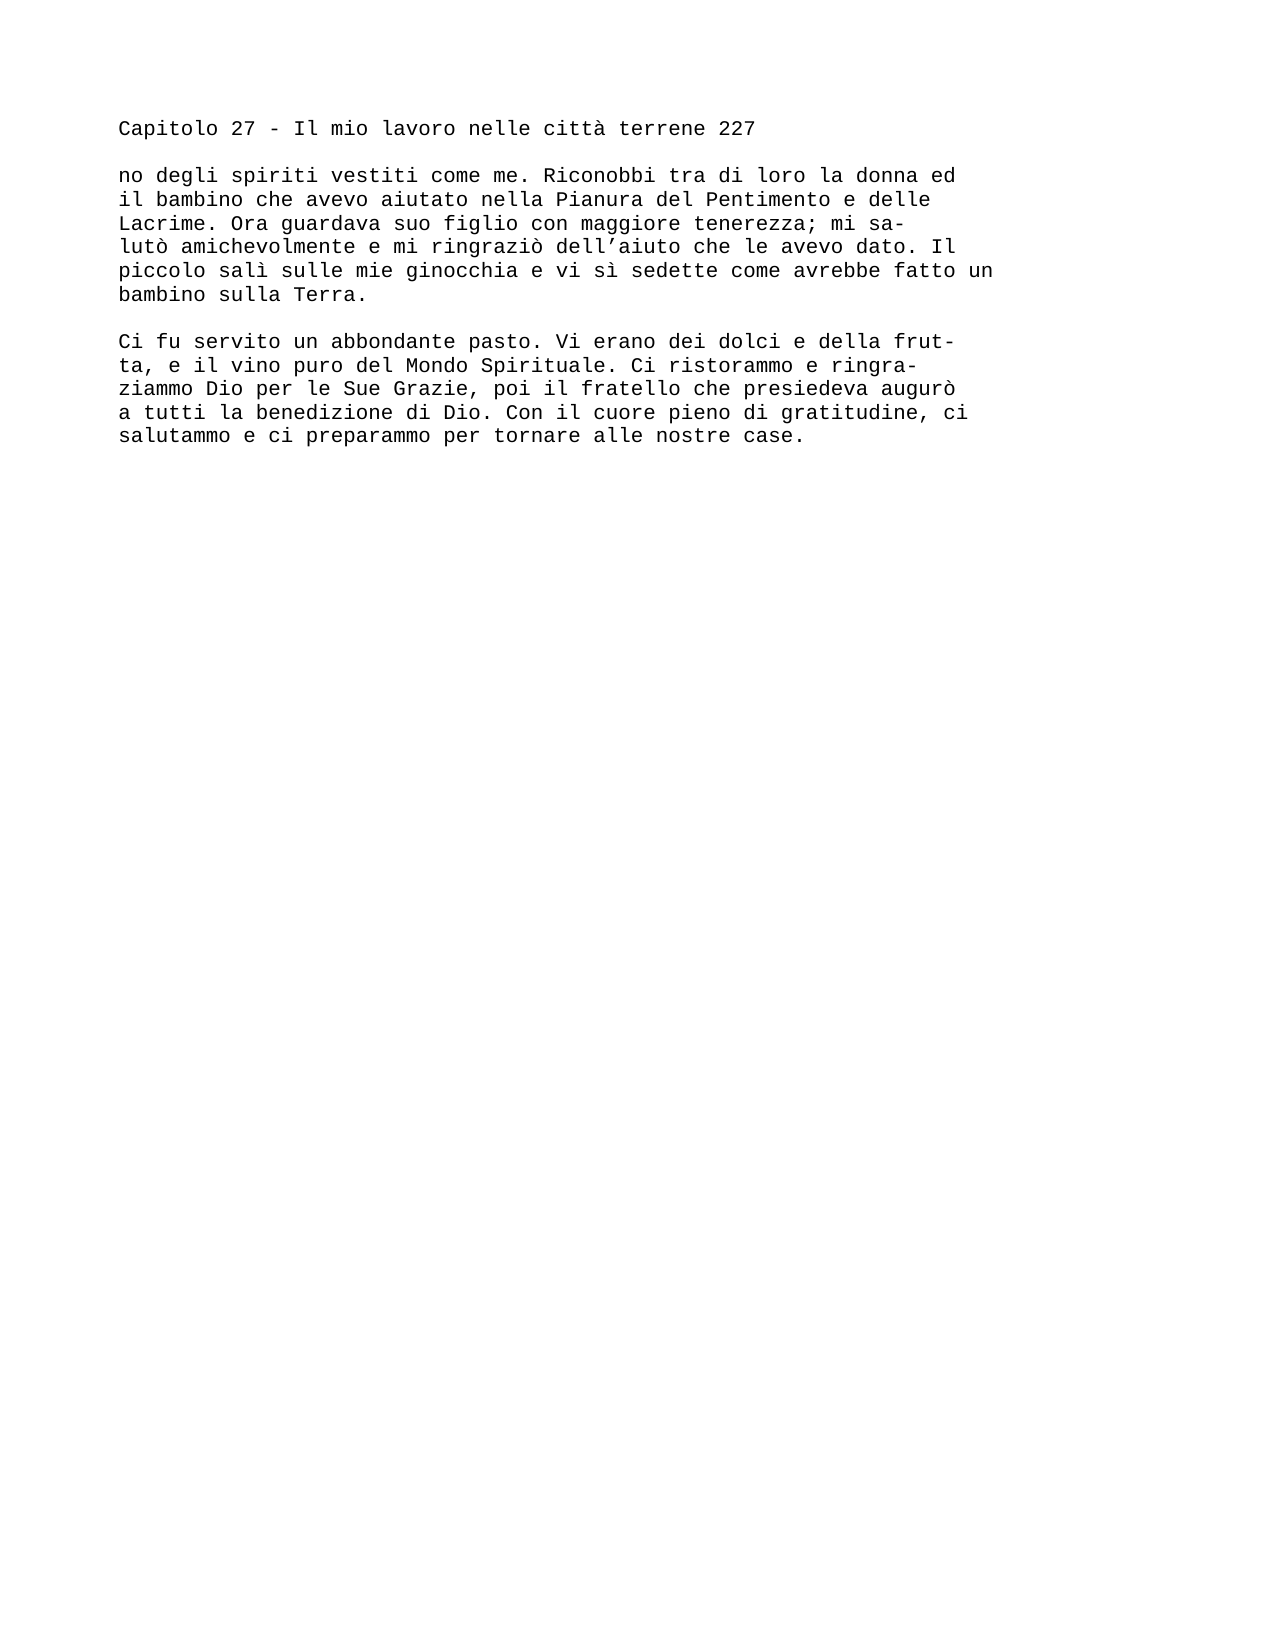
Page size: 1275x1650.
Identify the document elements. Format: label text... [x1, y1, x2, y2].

text ziammo Dio per le Sue Grazie, poi il fratello che presiedeva augurò [118, 378, 1157, 402]
text salutammo e ci preparammo per tornare alle nostre case. [118, 426, 1157, 449]
text no degli spiriti vestiti come me. Riconobbi tra di loro la donna ed [118, 165, 1157, 189]
text Ci fu servito un abbondante pasto. Vi erano dei dolci e della frut- [118, 331, 1157, 354]
text Lacrime. Ora guardava suo figlio con maggiore tenerezza; mi sa- [118, 213, 1157, 236]
text piccolo salì sulle mie ginocchia e vi sì sedette come avrebbe fatto un [118, 260, 1157, 284]
text a tutti la benedizione di Dio. Con il cuore pieno di gratitudine, ci [118, 402, 1157, 426]
text bambino sulla Terra. [118, 284, 1157, 307]
text lutò amichevolmente e mi ringraziò dell’aiuto che le avevo dato. Il [118, 236, 1157, 260]
text il bambino che avevo aiutato nella Pianura del Pentimento e delle [118, 189, 1157, 213]
text Capitolo 27 - Il mio lavoro nelle città terrene 227 [118, 118, 1157, 142]
text ta, e il vino puro del Mondo Spirituale. Ci ristorammo e ringra- [118, 354, 1157, 378]
